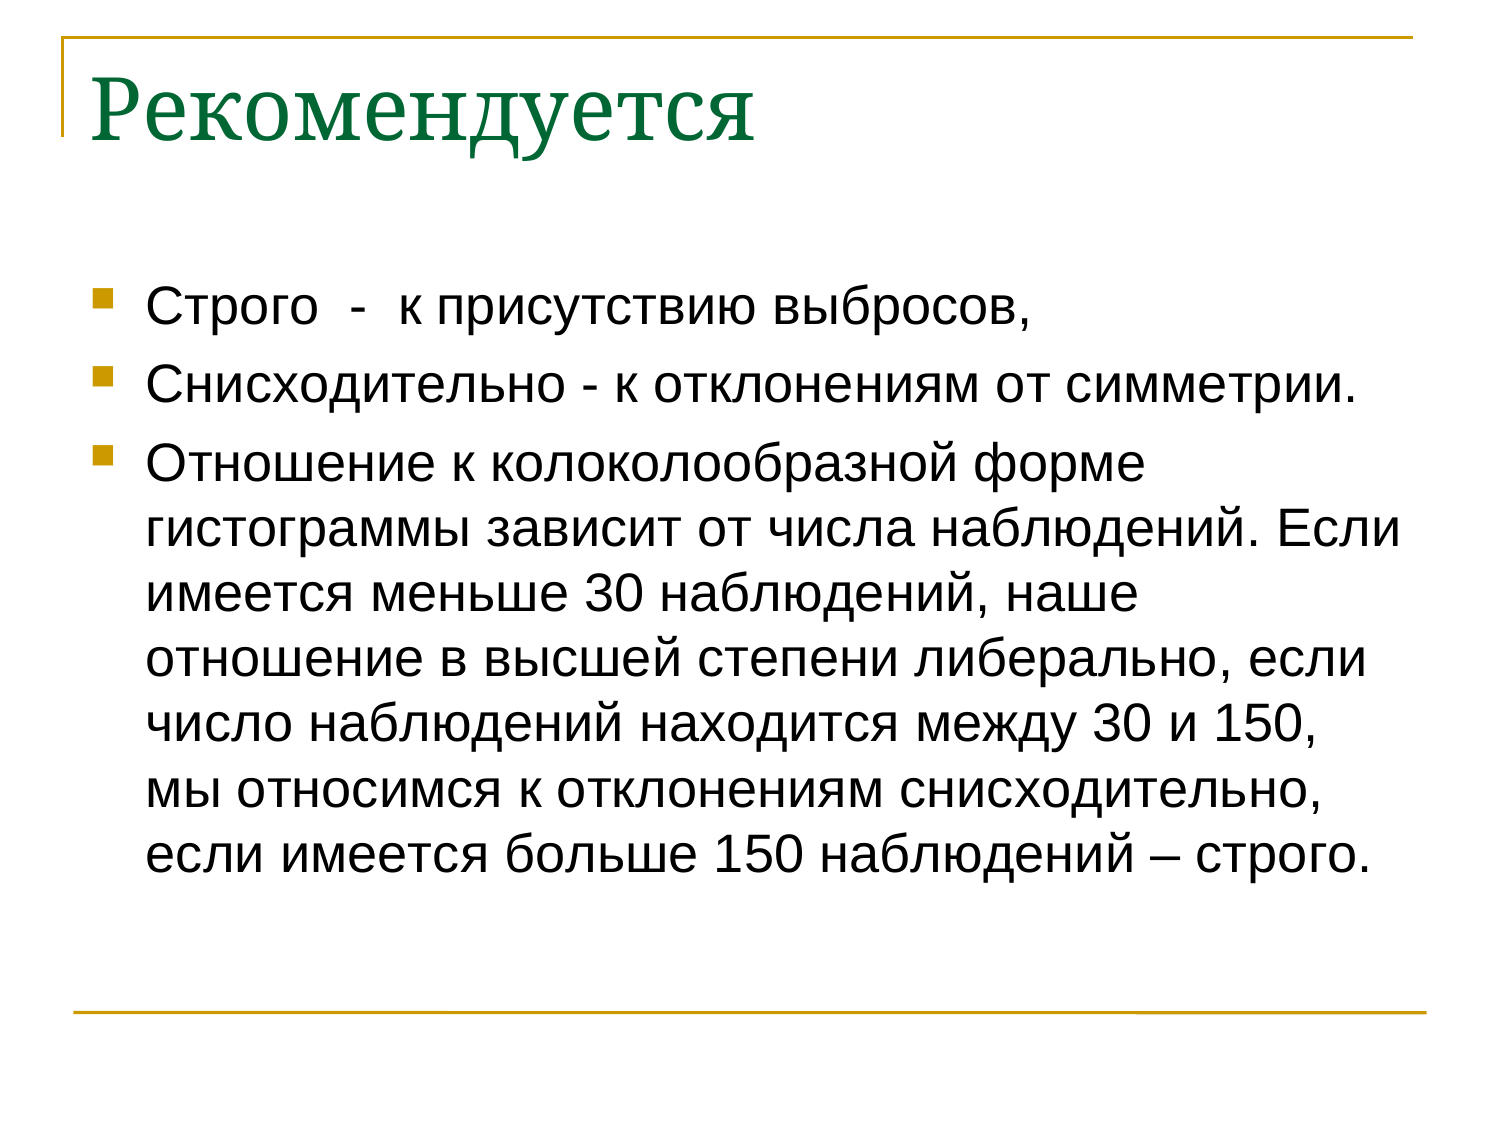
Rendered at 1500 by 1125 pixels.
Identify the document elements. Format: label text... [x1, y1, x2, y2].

list Строго - к присутствию выбросов, Снисходительно - к отклонениям от симметрии. Отношение к колоколообразной форме гистограммы зависит от числа наблюдений. Если имеется меньше 30 наблюдений, наше отношение в высшей степени либерально, если число наблюдений находится между 30 и 150, мы относимся к отклонениям снисходительно, если имеется больше 150 наблюдений – строго. [75, 262, 1426, 1006]
title Рекомендуется [75, 45, 1426, 233]
